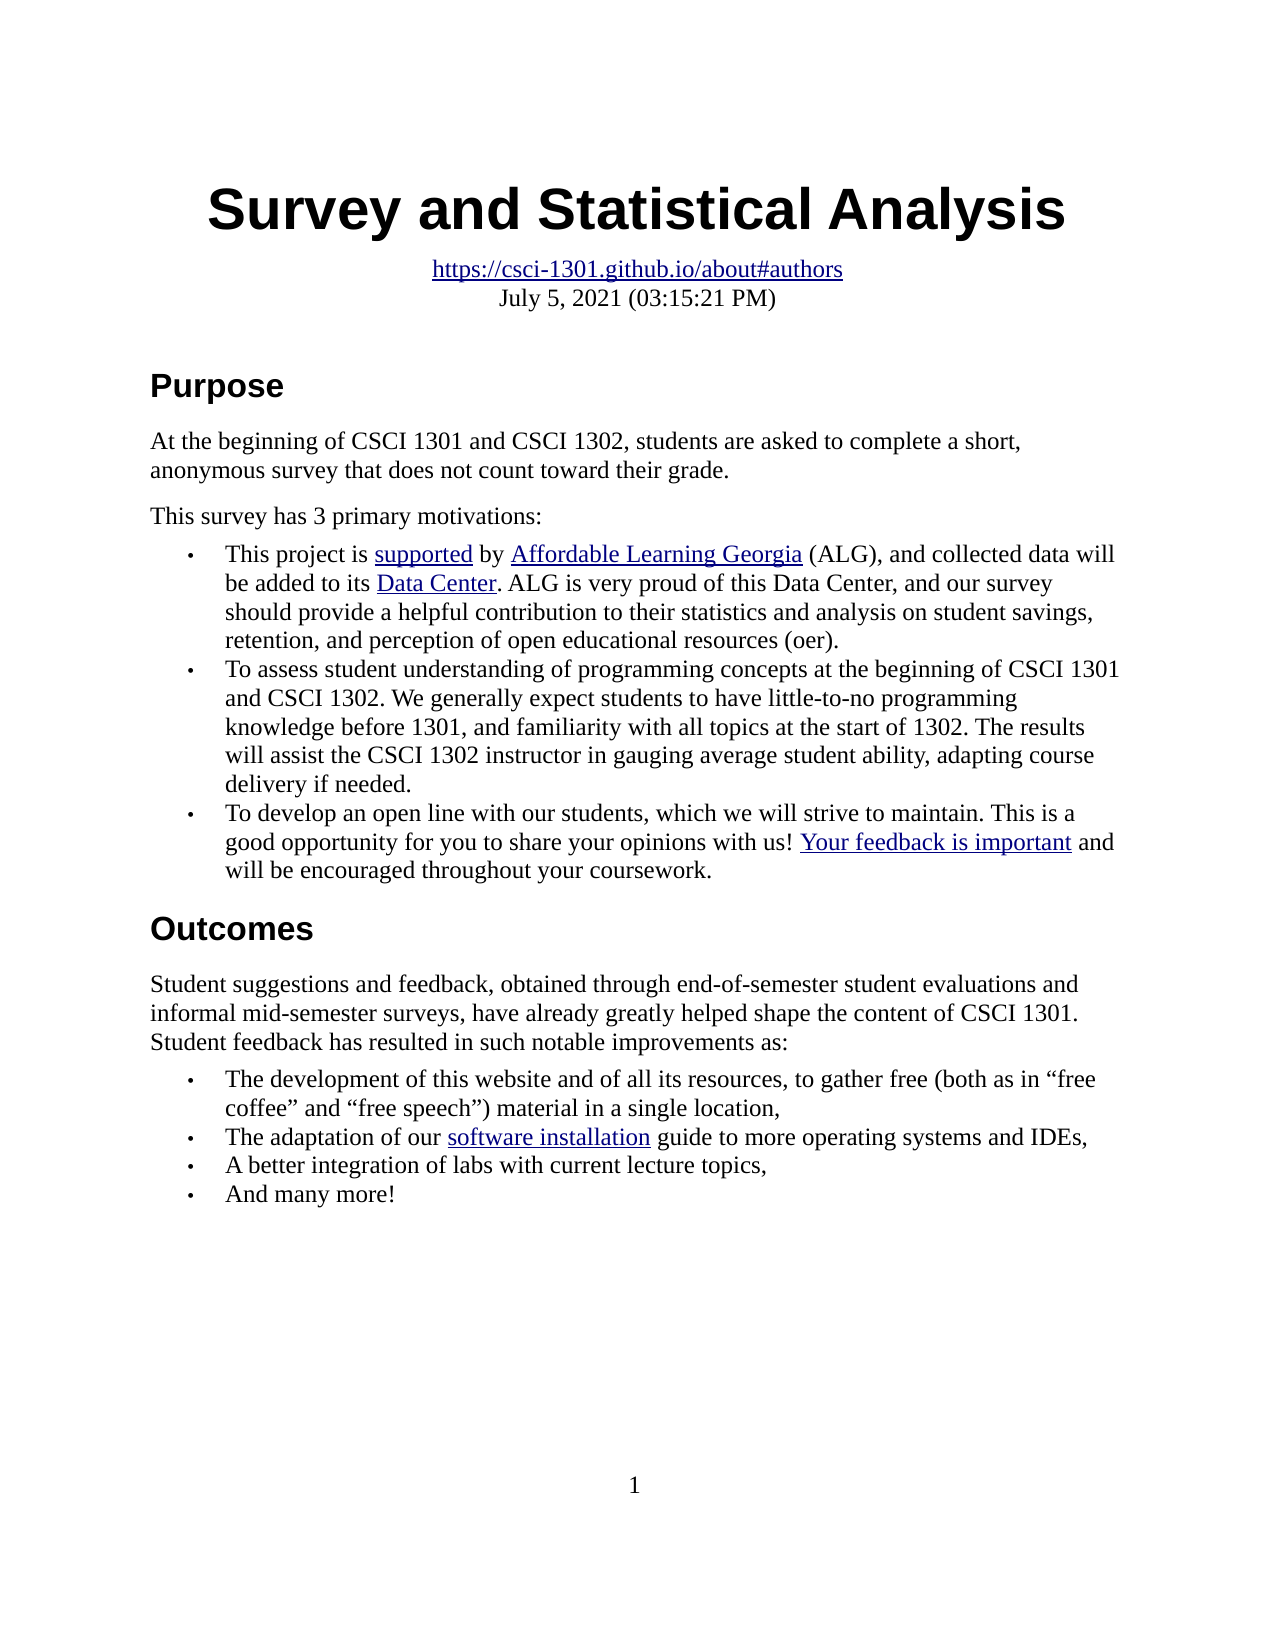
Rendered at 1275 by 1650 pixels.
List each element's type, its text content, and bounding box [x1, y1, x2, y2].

list To develop an open line with our students, which we will strive to maintain. This is a good opportunity for you to share your opinions with us! Your feedback is important and will be encouraged throughout your coursework. [187, 798, 1125, 884]
list The adaptation of our software installation guide to more operating systems and IDEs, [187, 1122, 1125, 1151]
list And many more! [187, 1179, 1125, 1208]
text At the beginning of CSCI 1301 and CSCI 1302, students are asked to complete a short, anonymous survey that does not count toward their grade. [150, 426, 1125, 483]
list This project is supported by Affordable Learning Georgia (ALG), and collected data will be added to its Data Center. ALG is very proud of this Data Center, and our survey should provide a helpful contribution to their statistics and analysis on student savings, retention, and perception of open educational resources (oer). [187, 539, 1125, 654]
list The development of this website and of all its resources, to gather free (both as in “free coffee” and “free speech”) material in a single location, [187, 1064, 1125, 1122]
text July 5, 2021 (03:15:21 PM) [150, 283, 1125, 312]
title Survey and Statistical Analysis [150, 175, 1125, 242]
text Student suggestions and feedback, obtained through end-of-semester student evaluations and informal mid-semester surveys, have already greatly helped shape the content of CSCI 1301. Student feedback has resulted in such notable improvements as: [150, 969, 1125, 1055]
list A better integration of labs with current lecture topics, [187, 1151, 1125, 1179]
text This survey has 3 primary motivations: [150, 501, 1125, 530]
subtitle Outcomes [150, 909, 1125, 948]
subtitle Purpose [150, 366, 1125, 404]
text https://csci-1301.github.io/about#authors [150, 254, 1125, 283]
list To assess student understanding of programming concepts at the beginning of CSCI 1301 and CSCI 1302. We generally expect students to have little-to-no programming knowledge before 1301, and familiarity with all topics at the start of 1302. The results will assist the CSCI 1302 instructor in gauging average student ability, adapting course delivery if needed. [187, 654, 1125, 798]
